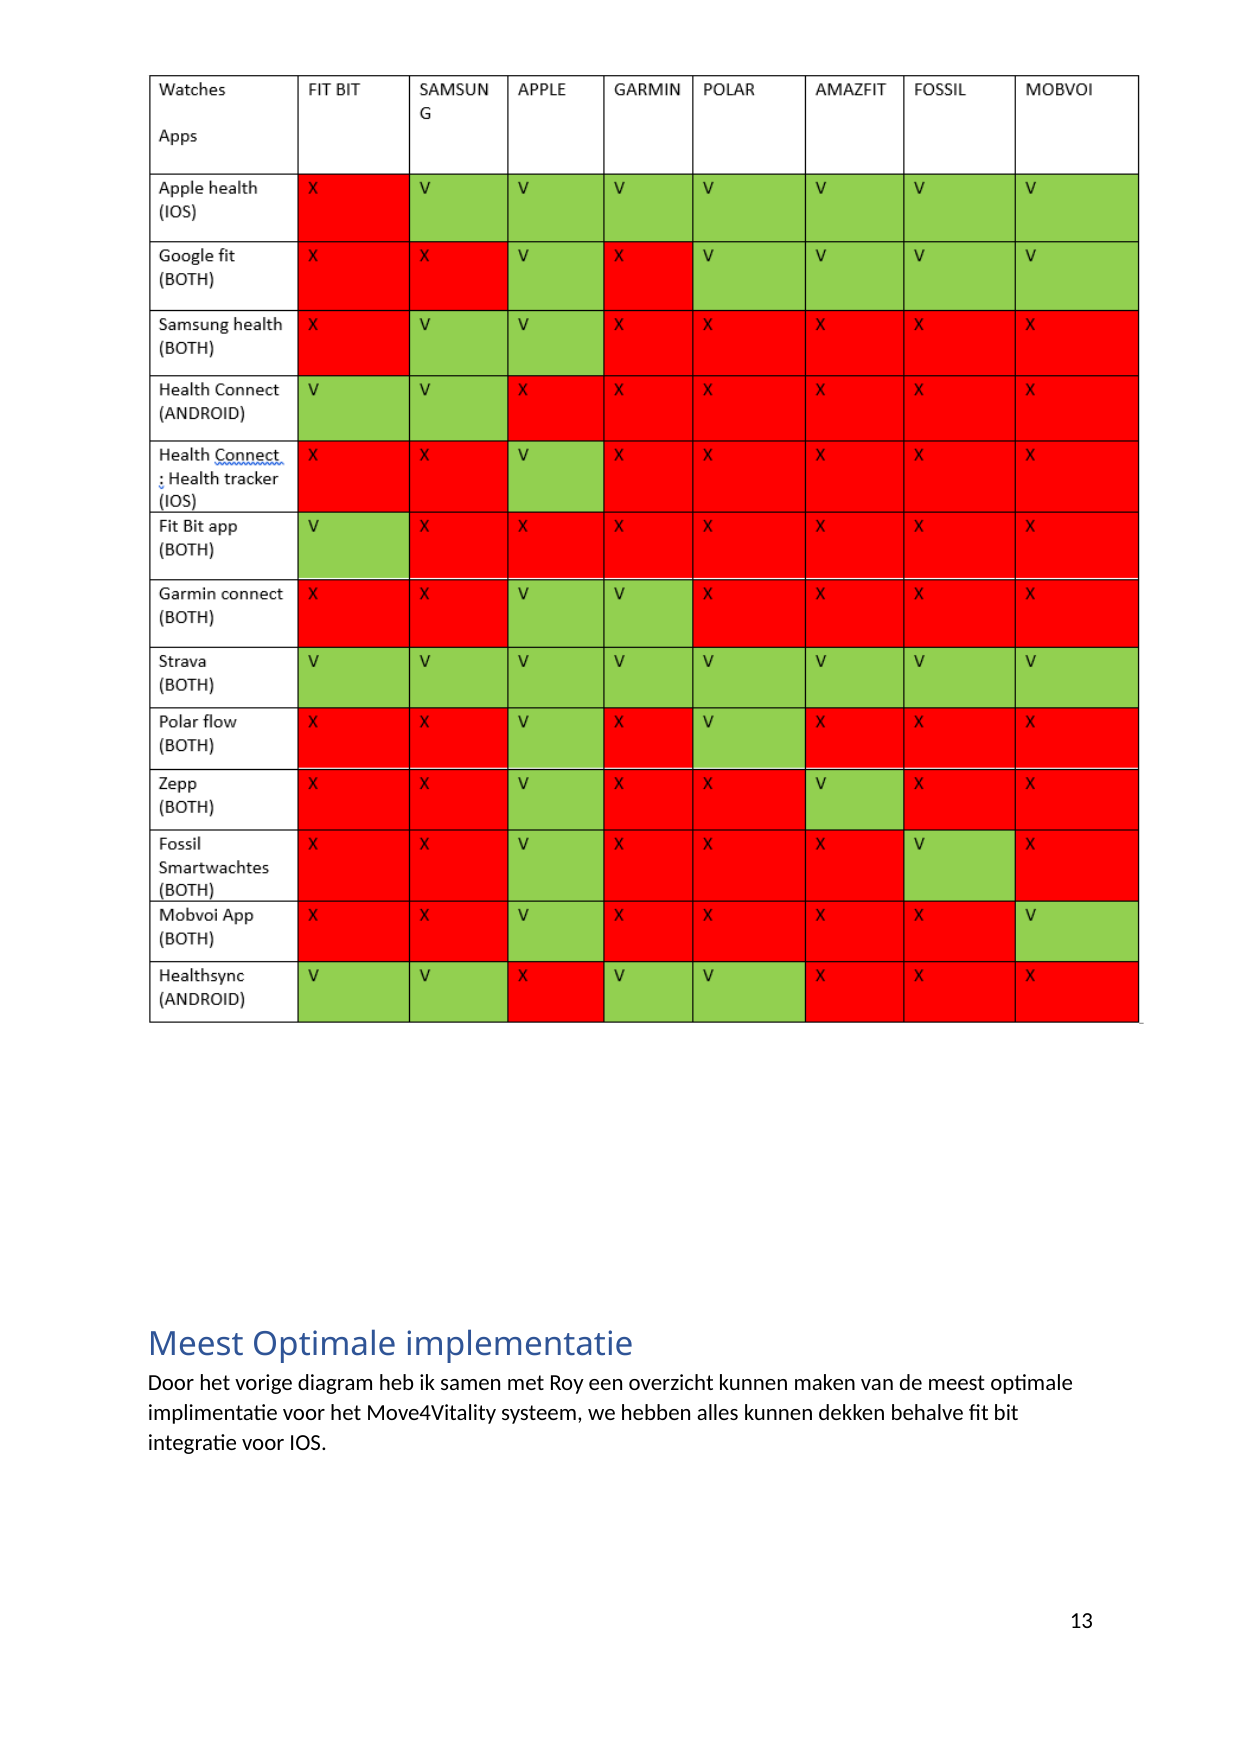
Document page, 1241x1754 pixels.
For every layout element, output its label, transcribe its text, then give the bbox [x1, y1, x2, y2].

text Door het vorige diagram heb ik samen met Roy een overzicht kunnen maken van de meest optimale implimentatie voor het Move4Vitality systeem, we hebben alles kunnen dekken behalve fit bit integratie voor IOS. [148, 1368, 1093, 1456]
subtitle Meest Optimale implementatie [148, 1319, 1093, 1365]
